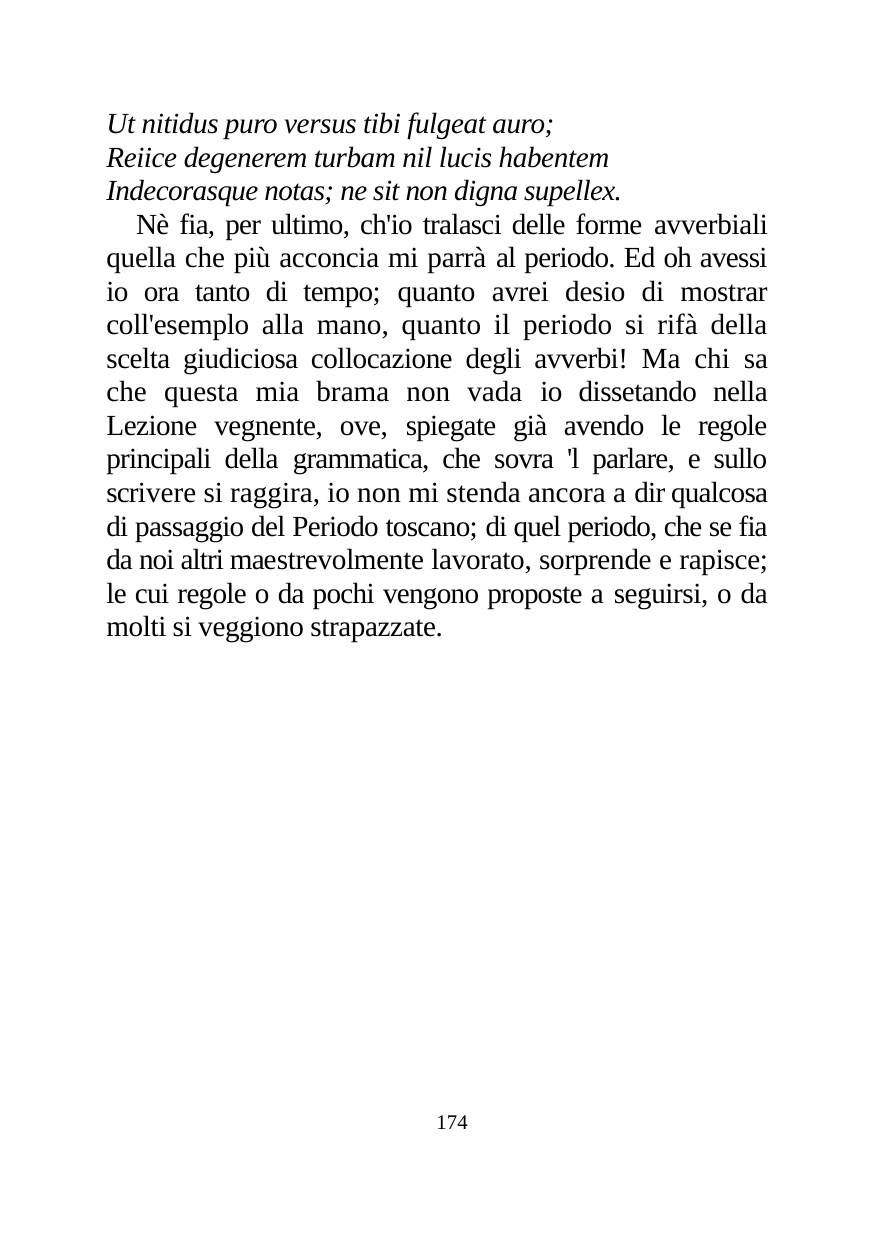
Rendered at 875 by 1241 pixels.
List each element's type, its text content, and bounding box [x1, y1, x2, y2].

text Reiice degenerem turbam nil lucis habentem [106, 140, 768, 173]
text Nè fia, per ultimo, ch'io tralasci delle forme avverbiali quella che più acconcia mi parrà al periodo. Ed oh avessi io ora tanto di tempo; quanto avrei desio di mostrar coll'esemplo alla mano, quanto il periodo si rifà della scelta giudiciosa collocazione degli avverbi! Ma chi sa che questa mia brama non vada io dissetando nella Lezione vegnente, ove, spiegate già avendo le regole principali della grammatica, che sovra 'l parlare, e sullo scrivere si raggira, io non mi stenda ancora a dir qualcosa di passaggio del Periodo toscano; di quel periodo, che se fia da noi altri maestrevolmente lavorato, sorprende e rapisce; le cui regole o da pochi vengono proposte a seguirsi, o da molti si veggiono strapazzate. [106, 207, 768, 643]
text Ut nitidus puro versus tibi fulgeat auro; [106, 106, 768, 140]
text Indecorasque notas; ne sit non digna supellex. [106, 173, 768, 207]
